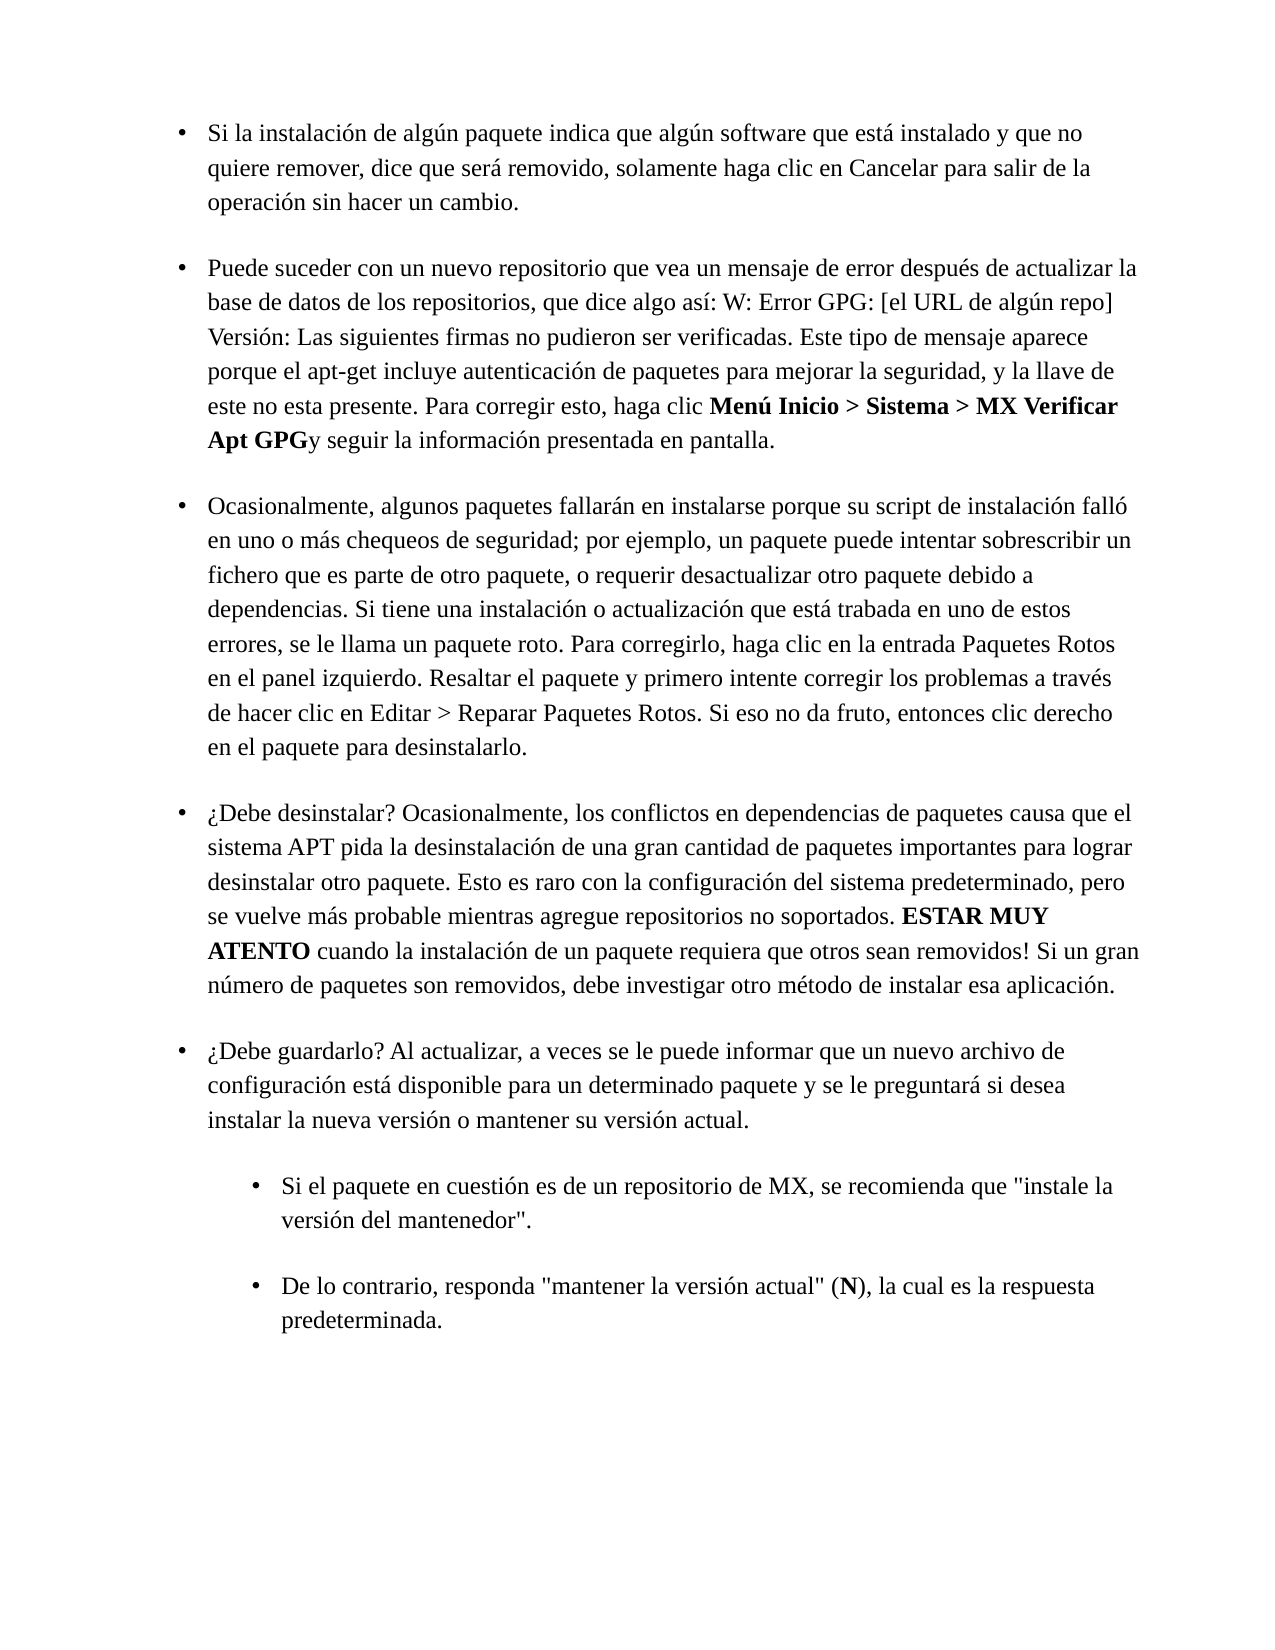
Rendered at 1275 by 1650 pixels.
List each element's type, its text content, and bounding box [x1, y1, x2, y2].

list Ocasionalmente, algunos paquetes fallarán en instalarse porque su script de instalación falló en uno o más chequeos de seguridad; por ejemplo, un paquete puede intentar sobrescribir un fichero que es parte de otro paquete, o requerir desactualizar otro paquete debido a dependencias. Si tiene una instalación o actualización que está trabada en uno de estos errores, se le llama un paquete roto. Para corregirlo, haga clic en la entrada Paquetes Rotos en el panel izquierdo. Resaltar el paquete y primero intente corregir los problemas a través de hacer clic en Editar > Reparar Paquetes Rotos. Si eso no da fruto, entonces clic derecho en el paquete para desinstalarlo. [178, 491, 1141, 761]
list De lo contrario, responda "mantener la versión actual" (N), la cual es la respuesta predeterminada. [252, 1271, 1141, 1334]
list Si el paquete en cuestión es de un repositorio de MX, se recomienda que "instale la versión del mantenedor". [252, 1171, 1141, 1234]
list ¿Debe guardarlo? Al actualizar, a veces se le puede informar que un nuevo archivo de configuración está disponible para un determinado paquete y se le preguntará si desea instalar la nueva versión o mantener su versión actual. [178, 1036, 1141, 1134]
list Si la instalación de algún paquete indica que algún software que está instalado y que no quiere remover, dice que será removido, solamente haga clic en Cancelar para salir de la operación sin hacer un cambio. [178, 118, 1141, 216]
list Puede suceder con un nuevo repositorio que vea un mensaje de error después de actualizar la base de datos de los repositorios, que dice algo así: W: Error GPG: [el URL de algún repo] Versión: Las siguientes firmas no pudieron ser verificadas. Este tipo de mensaje aparece porque el apt-get incluye autenticación de paquetes para mejorar la seguridad, y la llave de este no esta presente. Para corregir esto, haga clic Menú Inicio > Sistema > MX Verificar Apt GPGy seguir la información presentada en pantalla. [178, 253, 1141, 454]
list ¿Debe desinstalar? Ocasionalmente, los conflictos en dependencias de paquetes causa que el sistema APT pida la desinstalación de una gran cantidad de paquetes importantes para lograr desinstalar otro paquete. Esto es raro con la configuración del sistema predeterminado, pero se vuelve más probable mientras agregue repositorios no soportados. ESTAR MUY ATENTO cuando la instalación de un paquete requiera que otros sean removidos! Si un gran número de paquetes son removidos, debe investigar otro método de instalar esa aplicación. [178, 798, 1141, 999]
